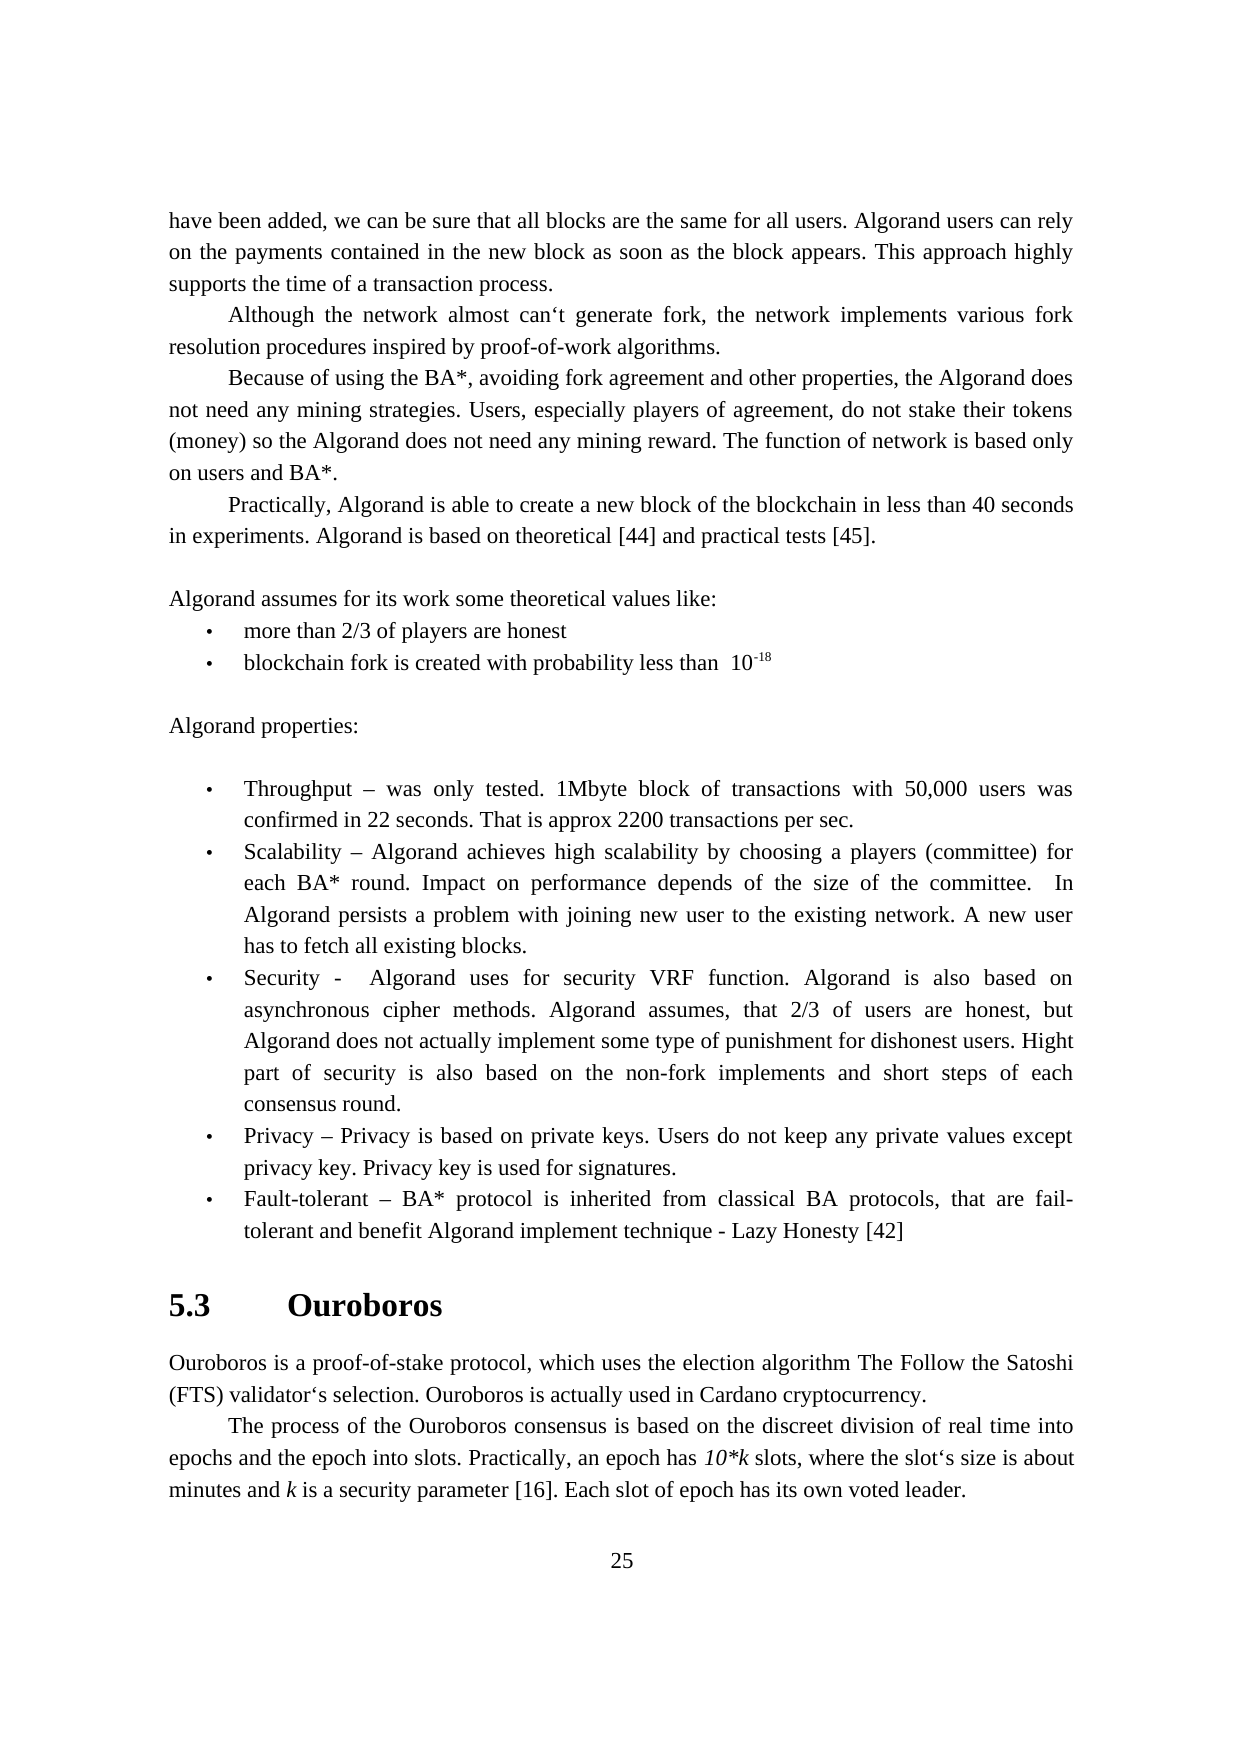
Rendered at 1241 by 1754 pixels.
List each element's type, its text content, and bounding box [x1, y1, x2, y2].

text Algorand assumes for its work some theoretical values like: [169, 585, 1075, 612]
text Because of using the BA*, avoiding fork agreement and other properties, the Algorand does not need any mining strategies. Users, especially players of agreement, do not stake their tokens (money) so the Algorand does not need any mining reward. The function of network is based only on users and BA*. [169, 364, 1075, 486]
text Algorand properties: [169, 712, 1075, 738]
subtitle Ouroboros [169, 1286, 1075, 1324]
text The process of the Ouroboros consensus is based on the discreet division of real time into epochs and the epoch into slots. Practically, an epoch has 10*k slots, where the slot‘s size is about minutes and k is a security parameter [16]. Each slot of epoch has its own voted leader. [169, 1413, 1075, 1502]
list Privacy – Privacy is based on private keys. Users do not keep any private values except privacy key. Privacy key is used for signatures. [206, 1122, 1075, 1180]
text Practically, Algorand is able to create a new block of the blockchain in less than 40 seconds in experiments. Algorand is based on theoretical [44] and practical tests [45]. [169, 491, 1075, 549]
text have been added, we can be sure that all blocks are the same for all users. Algorand users can rely on the payments contained in the new block as soon as the block appears. This approach highly supports the time of a transaction process. [169, 207, 1075, 296]
list Fault-tolerant – BA* protocol is inherited from classical BA protocols, that are fail-tolerant and benefit Algorand implement technique - Lazy Honesty [42] [206, 1185, 1075, 1243]
text Although the network almost can‘t generate fork, the network implements various fork resolution procedures inspired by proof-of-work algorithms. [169, 301, 1075, 359]
list Throughput – was only tested. 1Mbyte block of transactions with 50,000 users was confirmed in 22 seconds. That is approx 2200 transactions per sec. [206, 775, 1075, 833]
text Ouroboros is a proof-of-stake protocol, which uses the election algorithm The Follow the Satoshi (FTS) validator‘s selection. Ouroboros is actually used in Cardano cryptocurrency. [169, 1349, 1075, 1407]
list more than 2/3 of players are honest [206, 617, 1075, 643]
list blockchain fork is created with probability less than 10-18 [206, 648, 1075, 675]
list Scalability – Algorand achieves high scalability by choosing a players (committee) for each BA* round. Impact on performance depends of the size of the committee. In Algorand persists a problem with joining new user to the existing network. A new user has to fetch all existing blocks. [206, 838, 1075, 959]
list Security - Algorand uses for security VRF function. Algorand is also based on asynchronous cipher methods. Algorand assumes, that 2/3 of users are honest, but Algorand does not actually implement some type of punishment for dishonest users. Hight part of security is also based on the non-fork implements and short steps of each consensus round. [206, 964, 1075, 1117]
